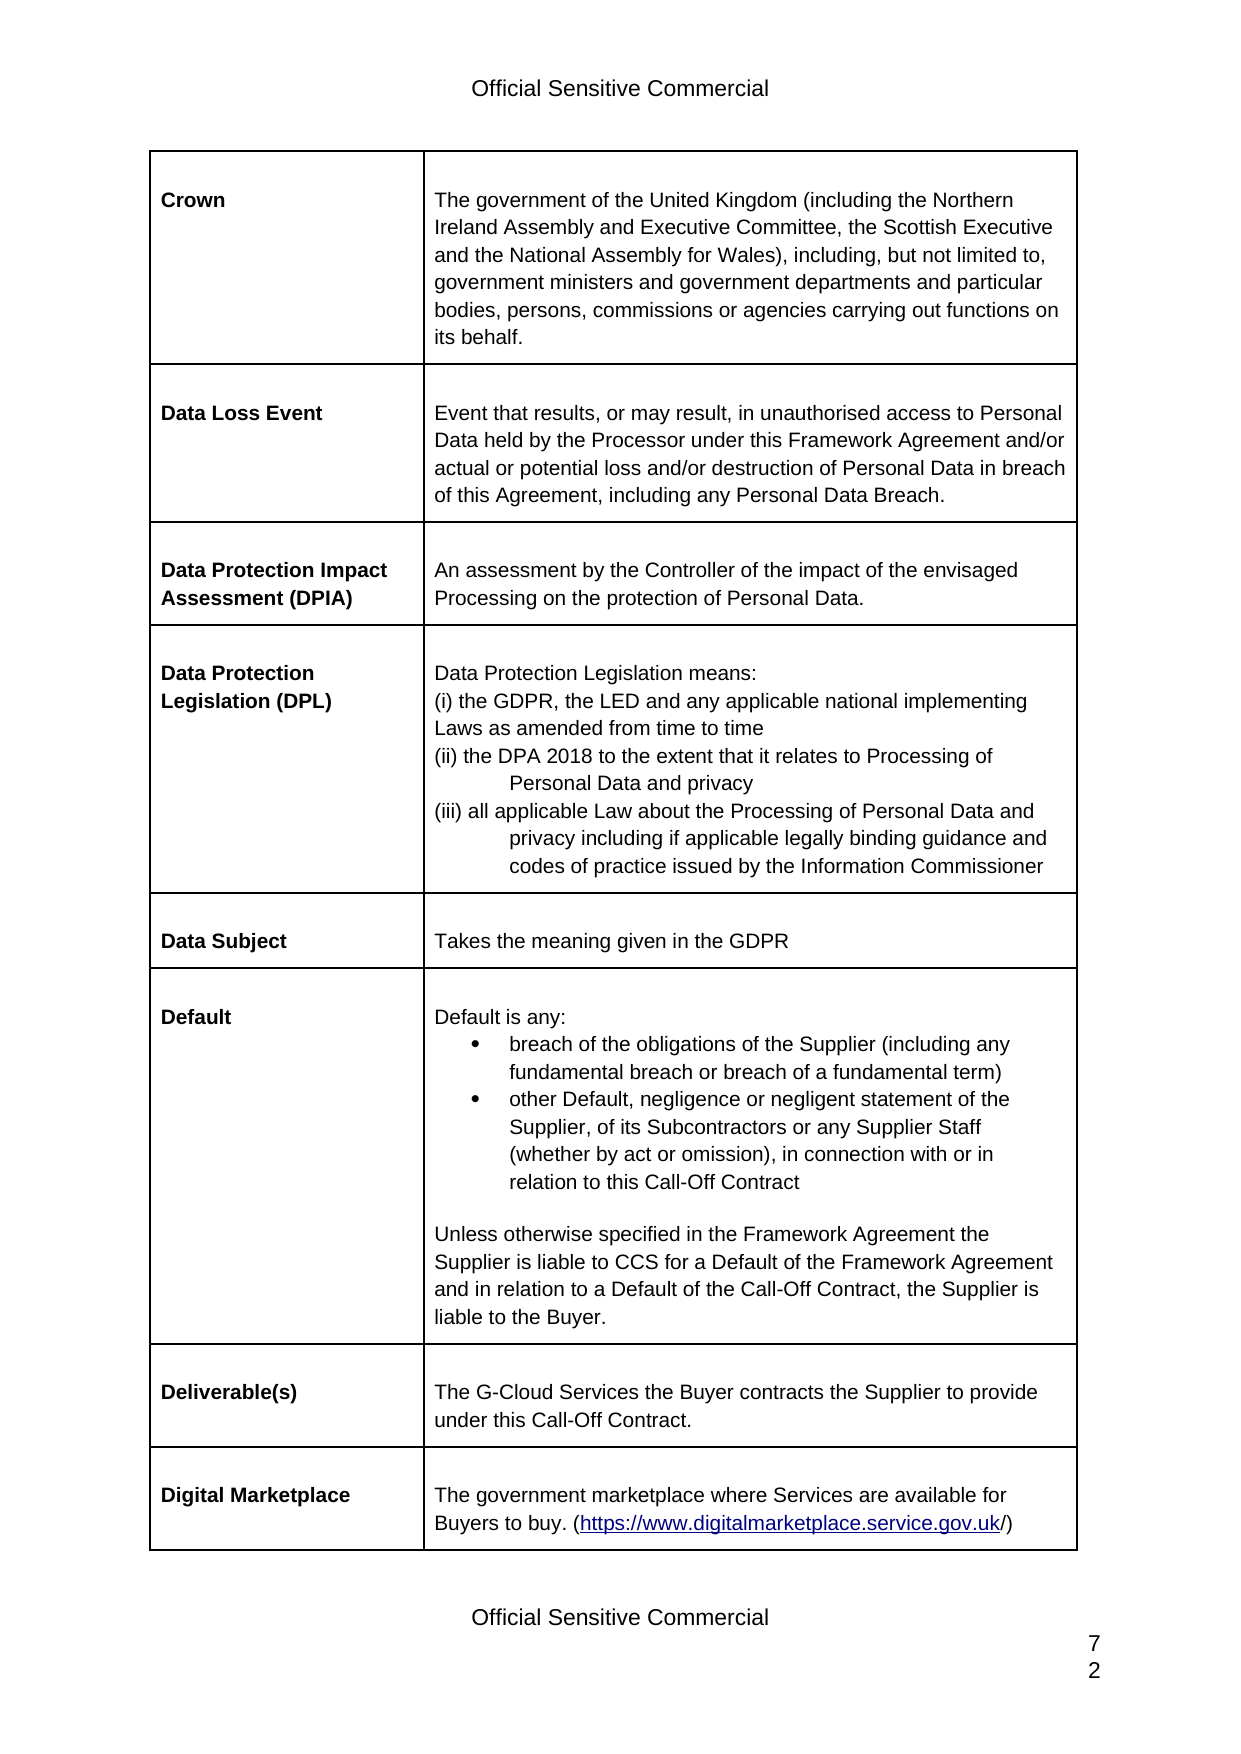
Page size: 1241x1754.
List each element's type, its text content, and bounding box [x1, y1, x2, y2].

table_cell Deliverable(s) [151, 1345, 423, 1446]
table_cell The government of the United Kingdom (including the Northern Ireland Assembly and Executive Committee, the Scottish Executive and the National Assembly for Wales), including, but not limited to, government ministers and government departments and particular bodies, persons, commissions or agencies carrying out functions on its behalf. [425, 152, 1076, 363]
table_cell Digital Marketplace [151, 1448, 423, 1549]
table_cell Crown [151, 152, 423, 363]
table_cell Event that results, or may result, in unauthorised access to Personal Data held by the Processor under this Framework Agreement and/or actual or potential loss and/or destruction of Personal Data in breach of this Agreement, including any Personal Data Breach. [425, 365, 1076, 521]
table_cell Default is any: breach of the obligations of the Supplier (including any fundamental breach or breach of a fundamental term) other Default, negligence or negligent statement of the Supplier, of its Subcontractors or any Supplier Staff (whether by act or omission), in connection with or in relation to this Call-Off Contract Unless otherwise specified in the Framework Agreement the Supplier is liable to CCS for a Default of the Framework Agreement and in relation to a Default of the Call-Off Contract, the Supplier is liable to the Buyer. [425, 969, 1076, 1343]
table_cell Data Protection Impact Assessment (DPIA) [151, 523, 423, 624]
table_cell Takes the meaning given in the GDPR [425, 894, 1076, 967]
table_cell An assessment by the Controller of the impact of the envisaged Processing on the protection of Personal Data. [425, 523, 1076, 624]
table_cell The government marketplace where Services are available for Buyers to buy. (https://www.digitalmarketplace.service.gov.uk/) [425, 1448, 1076, 1549]
table_cell Data Subject [151, 894, 423, 967]
table_cell Data Protection Legislation (DPL) [151, 626, 423, 892]
table_cell The G-Cloud Services the Buyer contracts the Supplier to provide under this Call-Off Contract. [425, 1345, 1076, 1446]
table_cell Default [151, 969, 423, 1343]
table_cell Data Protection Legislation means: (i) the GDPR, the LED and any applicable national implementing Laws as amended from time to time (ii) the DPA 2018 to the extent that it relates to Processing of Personal Data and privacy (iii) all applicable Law about the Processing of Personal Data and privacy including if applicable legally binding guidance and codes of practice issued by the Information Commissioner [425, 626, 1076, 892]
table_cell Data Loss Event [151, 365, 423, 521]
